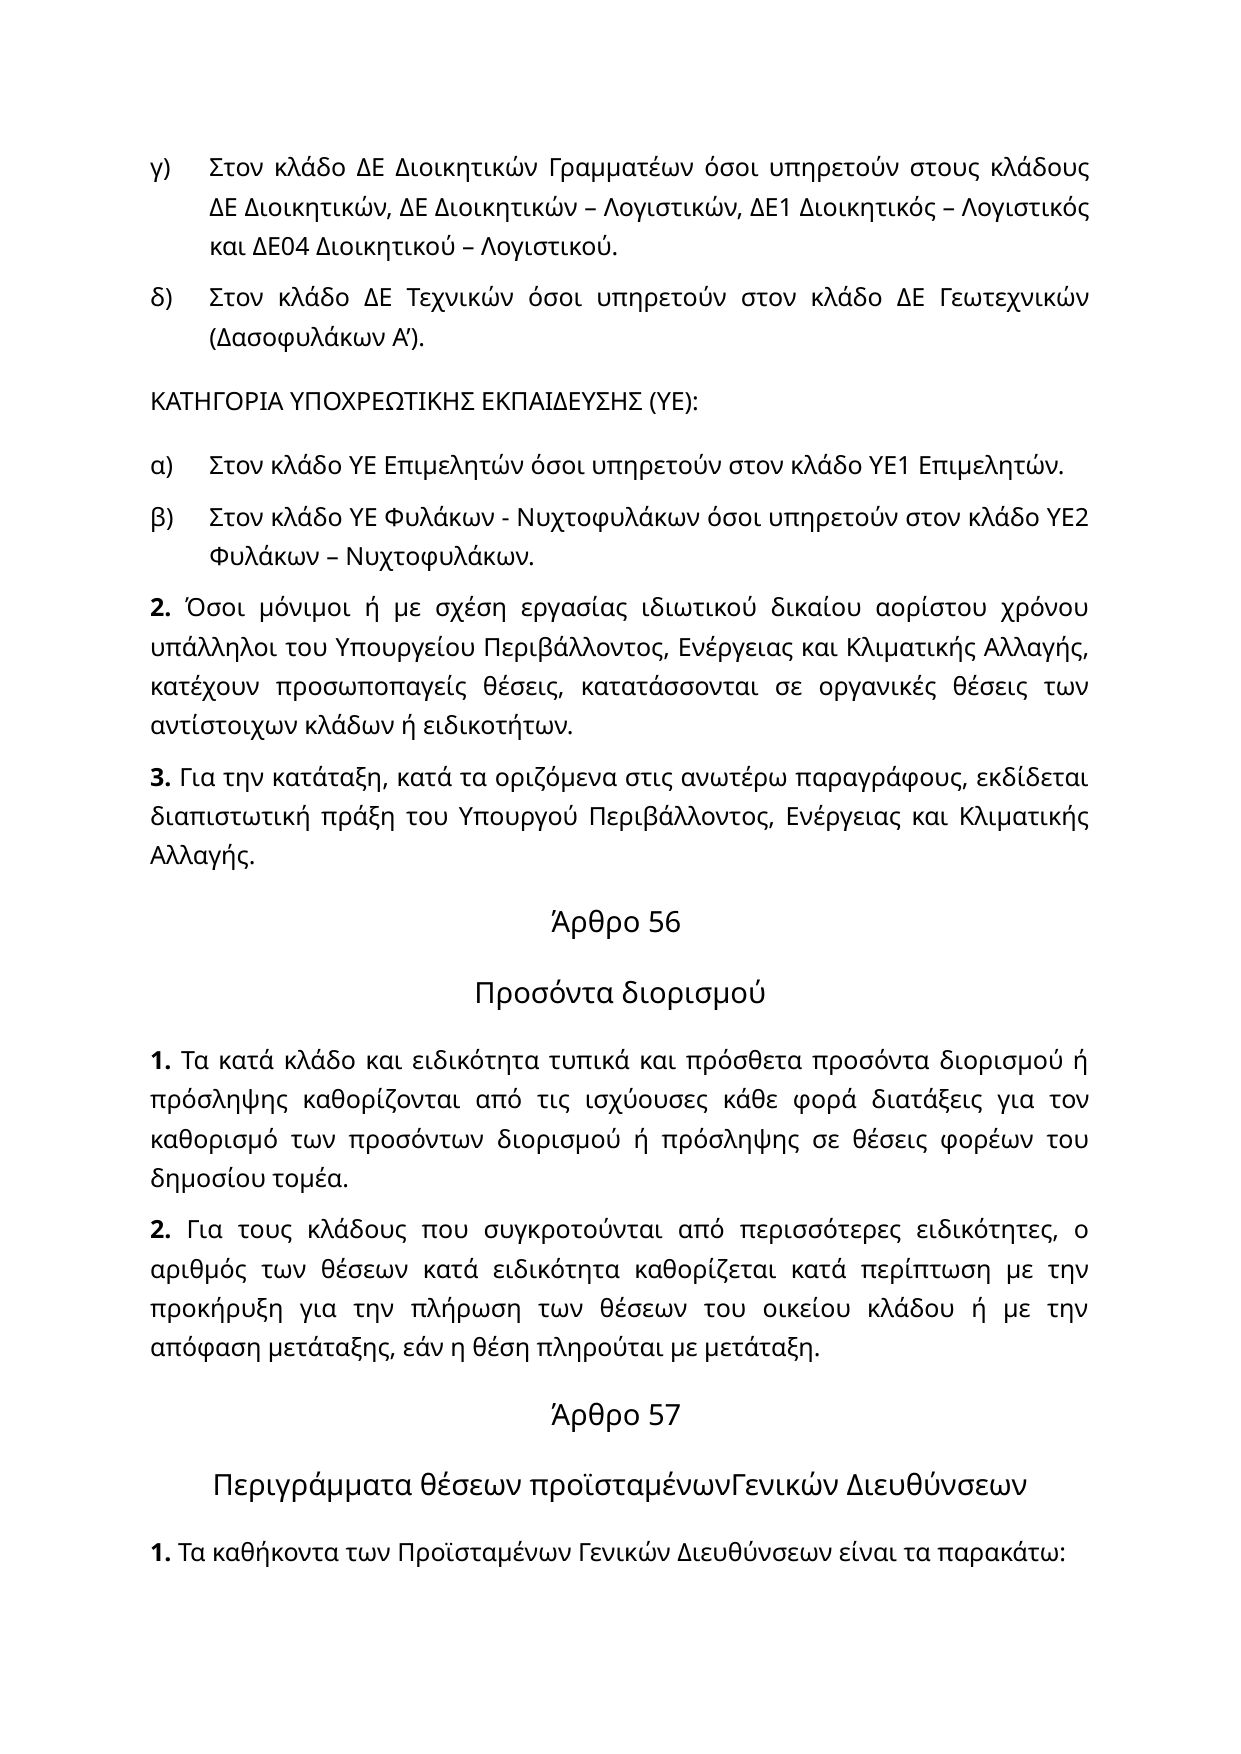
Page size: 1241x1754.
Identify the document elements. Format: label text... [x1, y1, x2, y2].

list δ) Στον κλάδο ΔΕ Τεχνικών όσοι υπηρετούν στον κλάδο ΔΕ Γεωτεχνικών (Δασοφυλάκων Α’). [150, 280, 1090, 353]
list α) Στον κλάδο ΥΕ Επιμελητών όσοι υπηρετούν στον κλάδο ΥΕ1 Επιμελητών. [150, 447, 1090, 482]
text 2. Για τους κλάδους που συγκροτούνται από περισσότερες ειδικότητες, ο αριθμός των θέσεων κατά ειδικότητα καθορίζεται κατά περίπτωση με την προκήρυξη για την πλήρωση των θέσεων του οικείου κλάδου ή με την απόφαση μετάταξης, εάν η θέση πληρούται με μετάταξη. [150, 1212, 1090, 1364]
text 1. Τα κατά κλάδο και ειδικότητα τυπικά και πρόσθετα προσόντα διορισμού ή πρόσληψης καθορίζονται από τις ισχύουσες κάθε φορά διατάξεις για τον καθορισμό των προσόντων διορισμού ή πρόσληψης σε θέσεις φορέων του δημοσίου τομέα. [150, 1043, 1090, 1194]
subtitle Περιγράμματα θέσεων προϊσταμένωνΓενικών Διευθύνσεων [150, 1464, 1090, 1504]
text 2. Όσοι μόνιμοι ή με σχέση εργασίας ιδιωτικού δικαίου αορίστου χρόνου υπάλληλοι του Υπουργείου Περιβάλλοντος, Ενέργειας και Κλιματικής Αλλαγής, κατέχουν προσωποπαγείς θέσεις, κατατάσσονται σε οργανικές θέσεις των αντίστοιχων κλάδων ή ειδικοτήτων. [150, 590, 1090, 742]
subtitle Προσόντα διορισμού [150, 972, 1090, 1012]
text 1. Τα καθήκοντα των Προϊσταμένων Γενικών Διευθύνσεων είναι τα παρακάτω: [150, 1535, 1090, 1569]
text ΚΑΤΗΓΟΡΙΑ ΥΠΟΧΡΕΩΤΙΚΗΣ ΕΚΠΑΙΔΕΥΣΗΣ (ΥΕ): [150, 383, 1090, 417]
subtitle Άρθρο 57 [150, 1394, 1090, 1433]
list β) Στον κλάδο ΥΕ Φυλάκων - Νυχτοφυλάκων όσοι υπηρετούν στον κλάδο ΥΕ2 Φυλάκων – Νυχτοφυλάκων. [150, 499, 1090, 572]
subtitle Άρθρο 56 [150, 902, 1090, 941]
text 3. Για την κατάταξη, κατά τα οριζόμενα στις ανωτέρω παραγράφους, εκδίδεται διαπιστωτική πράξη του Υπουργού Περιβάλλοντος, Ενέργειας και Κλιματικής Αλλαγής. [150, 759, 1090, 872]
list γ) Στον κλάδο ΔΕ Διοικητικών Γραμματέων όσοι υπηρετούν στους κλάδους ΔΕ Διοικητικών, ΔΕ Διοικητικών – Λογιστικών, ΔΕ1 Διοικητικός – Λογιστικός και ΔΕ04 Διοικητικού – Λογιστικού. [150, 150, 1090, 262]
